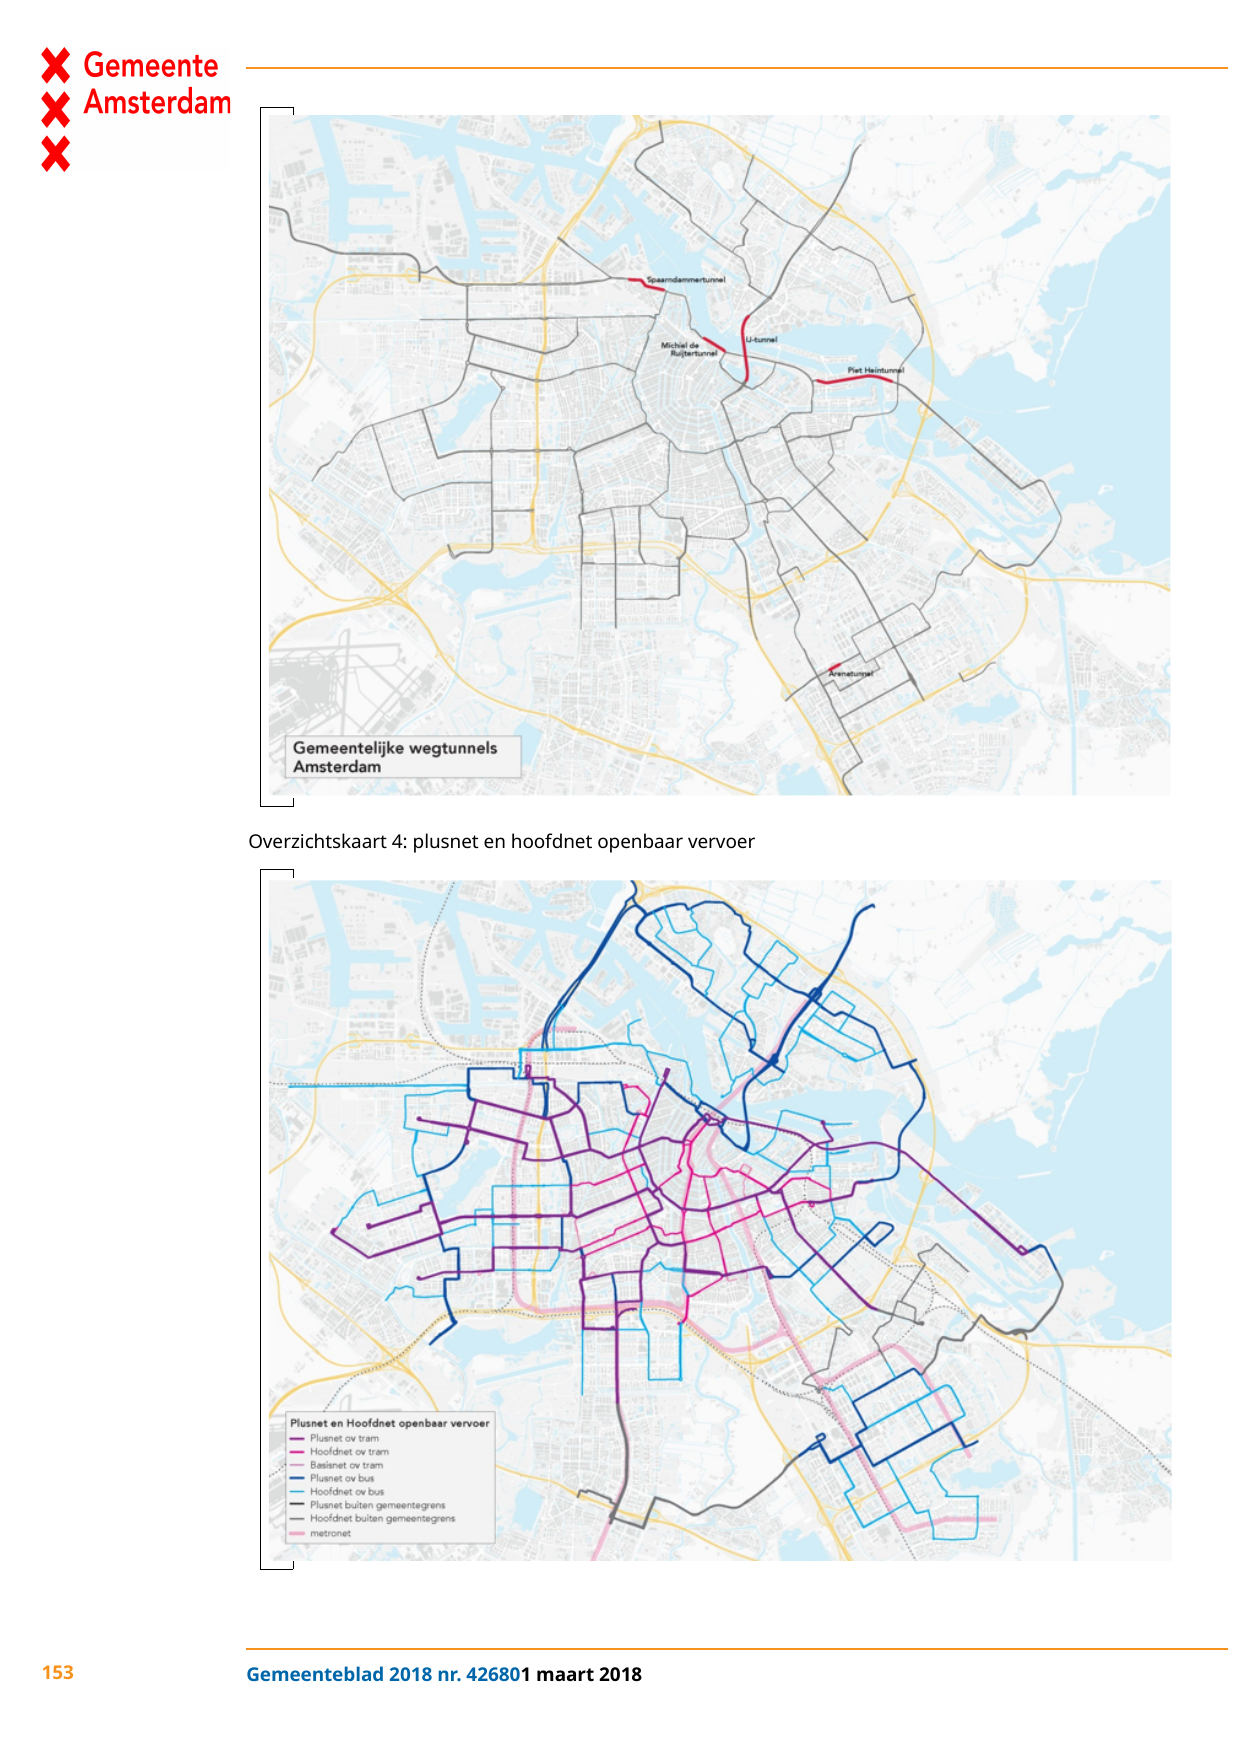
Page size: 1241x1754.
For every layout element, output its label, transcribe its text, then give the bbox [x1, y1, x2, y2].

picture [268, 115, 1173, 798]
picture [41, 47, 231, 172]
text Overzichtskaart 4: plusnet en hoofdnet openbaar vervoer [248, 828, 1152, 853]
picture [268, 878, 1173, 1561]
